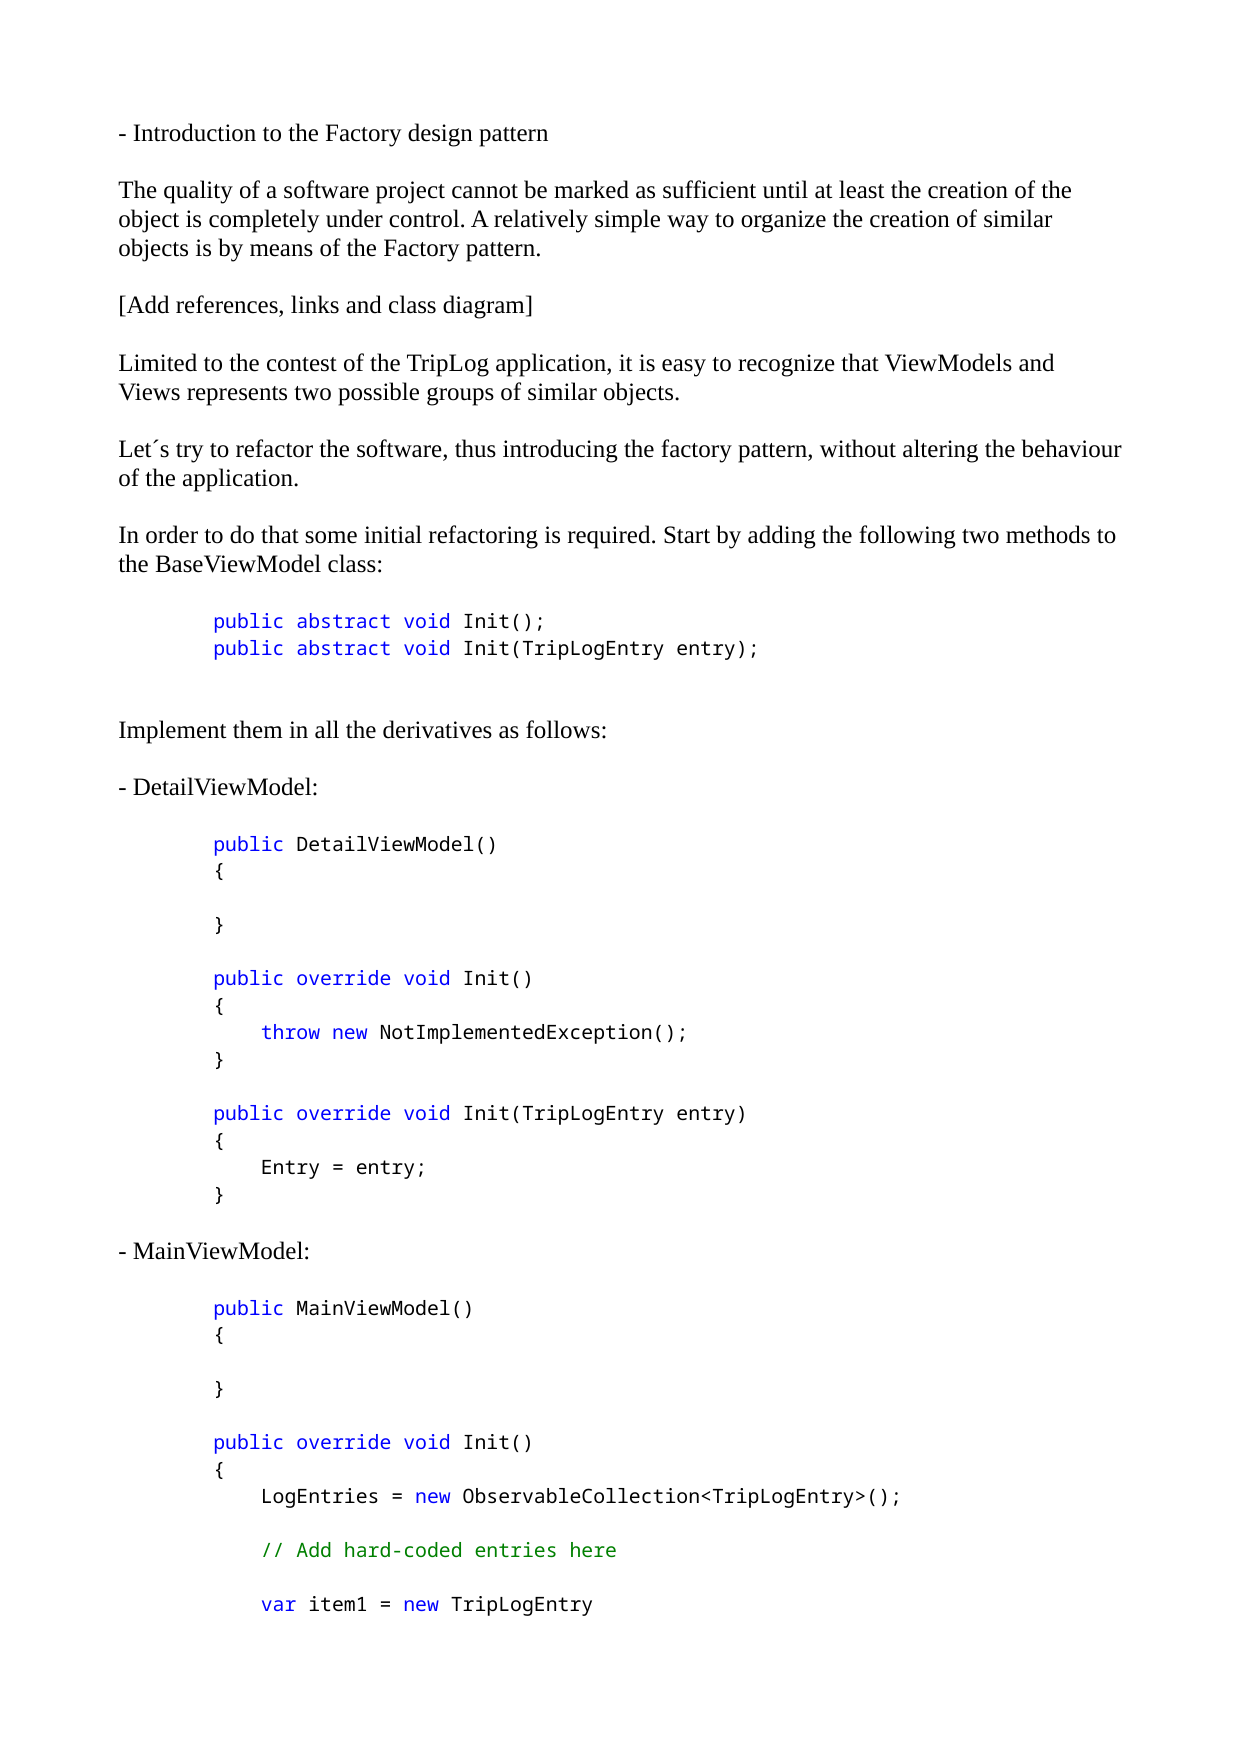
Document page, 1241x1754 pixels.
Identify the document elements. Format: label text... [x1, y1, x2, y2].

text - DetailViewModel: [118, 772, 1122, 801]
text } [118, 911, 1122, 938]
text } [118, 1046, 1122, 1073]
text { [118, 1127, 1122, 1153]
text public override void Init() [118, 965, 1122, 992]
text public abstract void Init(); [118, 607, 1122, 634]
text public DetailViewModel() [118, 830, 1122, 857]
text var item1 = new TripLogEntry [118, 1591, 1122, 1617]
text { [118, 1321, 1122, 1348]
text - Introduction to the Factory design pattern [118, 118, 1122, 147]
text public override void Init(TripLogEntry entry) [118, 1099, 1122, 1127]
text Implement them in all the derivatives as follows: [118, 715, 1122, 743]
text Limited to the contest of the TripLog application, it is easy to recognize that ViewModels and Views represents two possible groups of similar objects. [118, 348, 1122, 406]
text public MainViewModel() [118, 1294, 1122, 1321]
text { [118, 1456, 1122, 1483]
text { [118, 857, 1122, 884]
text - MainViewModel: [118, 1236, 1122, 1265]
text public abstract void Init(TripLogEntry entry); [118, 634, 1122, 661]
text Entry = entry; [118, 1153, 1122, 1181]
text } [118, 1181, 1122, 1207]
text { [118, 992, 1122, 1019]
text Let´s try to refactor the software, thus introducing the factory pattern, without altering the behaviour of the application. [118, 434, 1122, 492]
text The quality of a software project cannot be marked as sufficient until at least the creation of the object is completely under control. A relatively simple way to organize the creation of similar objects is by means of the Factory pattern. [118, 176, 1122, 262]
text public override void Init() [118, 1429, 1122, 1456]
text LogEntries = new ObservableCollection<TripLogEntry>(); [118, 1483, 1122, 1509]
text throw new NotImplementedException(); [118, 1019, 1122, 1046]
text // Add hard-coded entries here [118, 1537, 1122, 1563]
text } [118, 1375, 1122, 1402]
text In order to do that some initial refactoring is required. Start by adding the following two methods to the BaseViewModel class: [118, 521, 1122, 578]
text [Add references, links and class diagram] [118, 291, 1122, 319]
